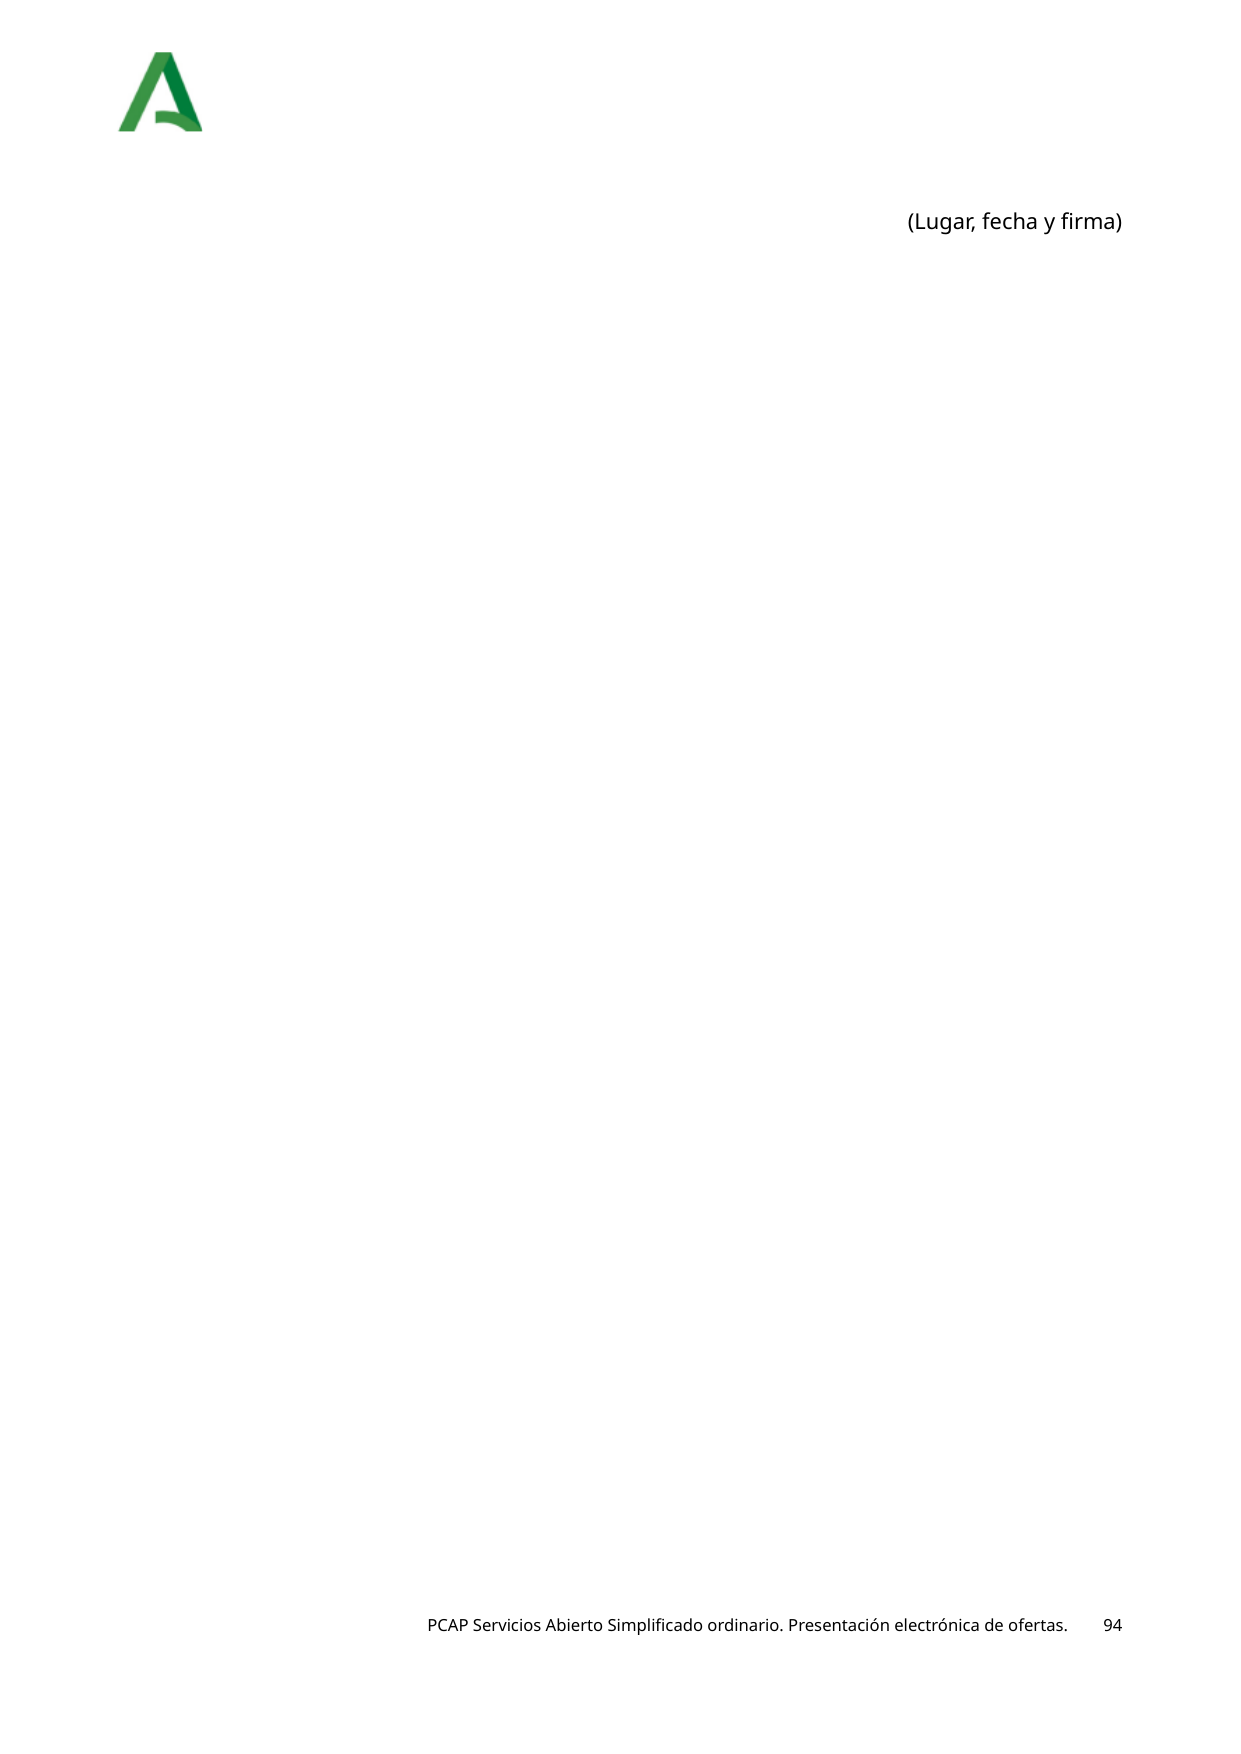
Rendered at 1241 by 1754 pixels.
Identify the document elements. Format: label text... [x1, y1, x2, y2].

picture [171, 9, 203, 151]
text (Lugar, fecha y firma) [118, 206, 1122, 236]
